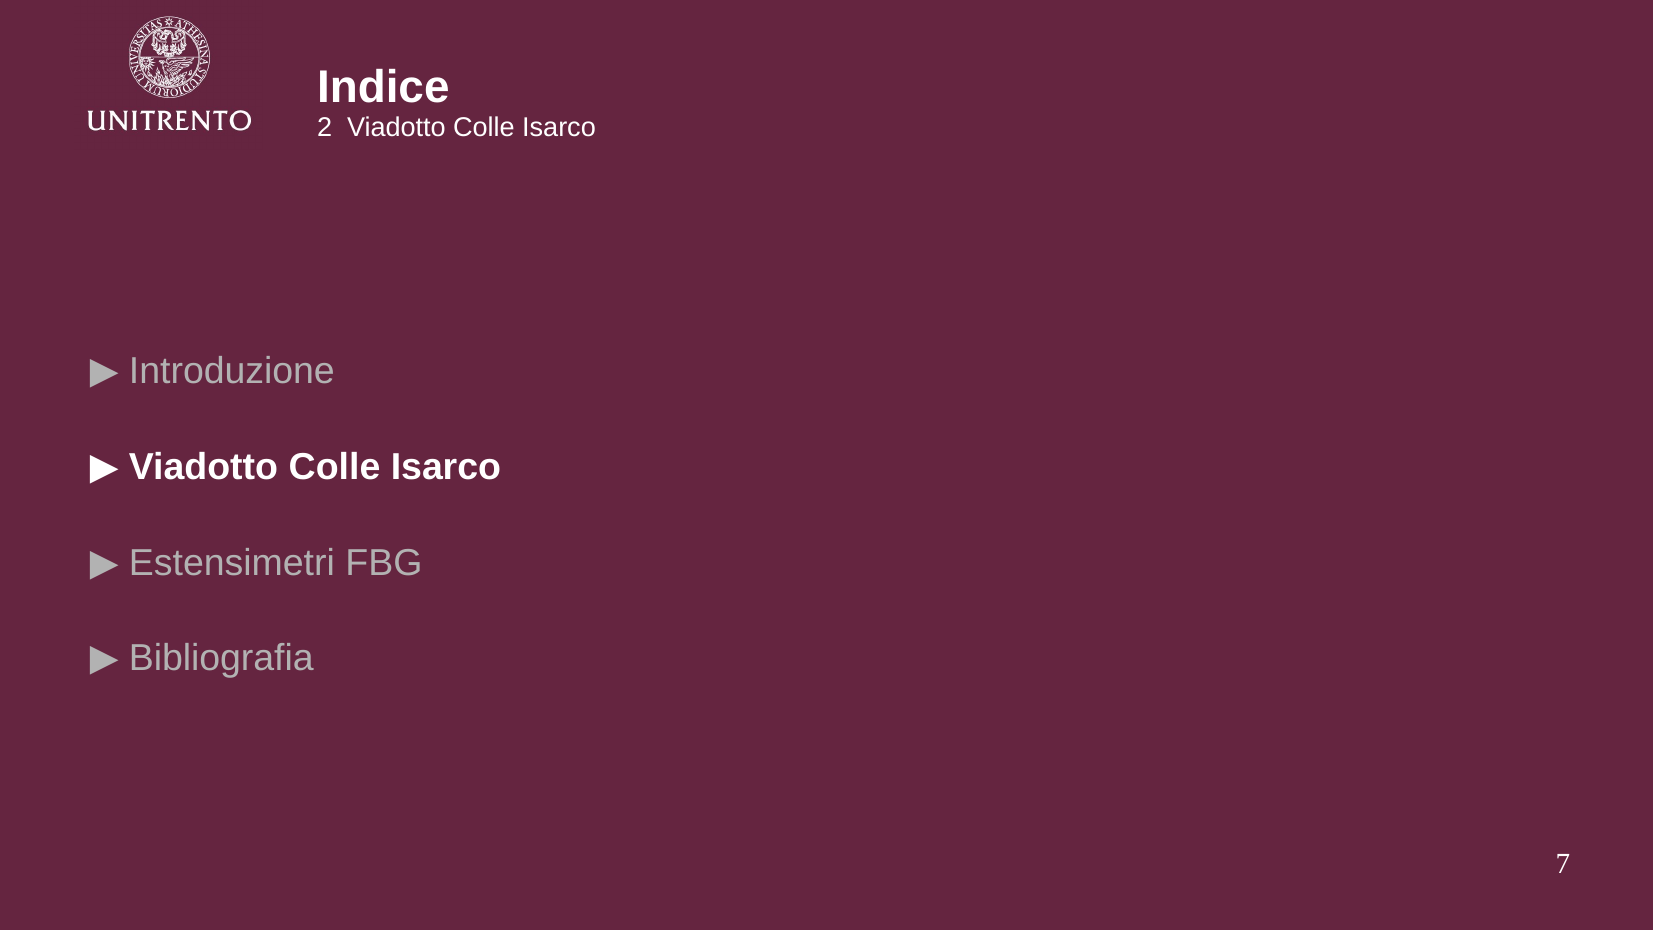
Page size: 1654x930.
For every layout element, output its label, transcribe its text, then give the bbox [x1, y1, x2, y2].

text_box Indice 2 Viadotto Colle Isarco [302, 53, 704, 181]
text_box ▶ Introduzione ▶ Viadotto Colle Isarco ▶ Estensimetri FBG ▶ Bibliografia [75, 300, 788, 782]
picture [74, 0, 263, 151]
